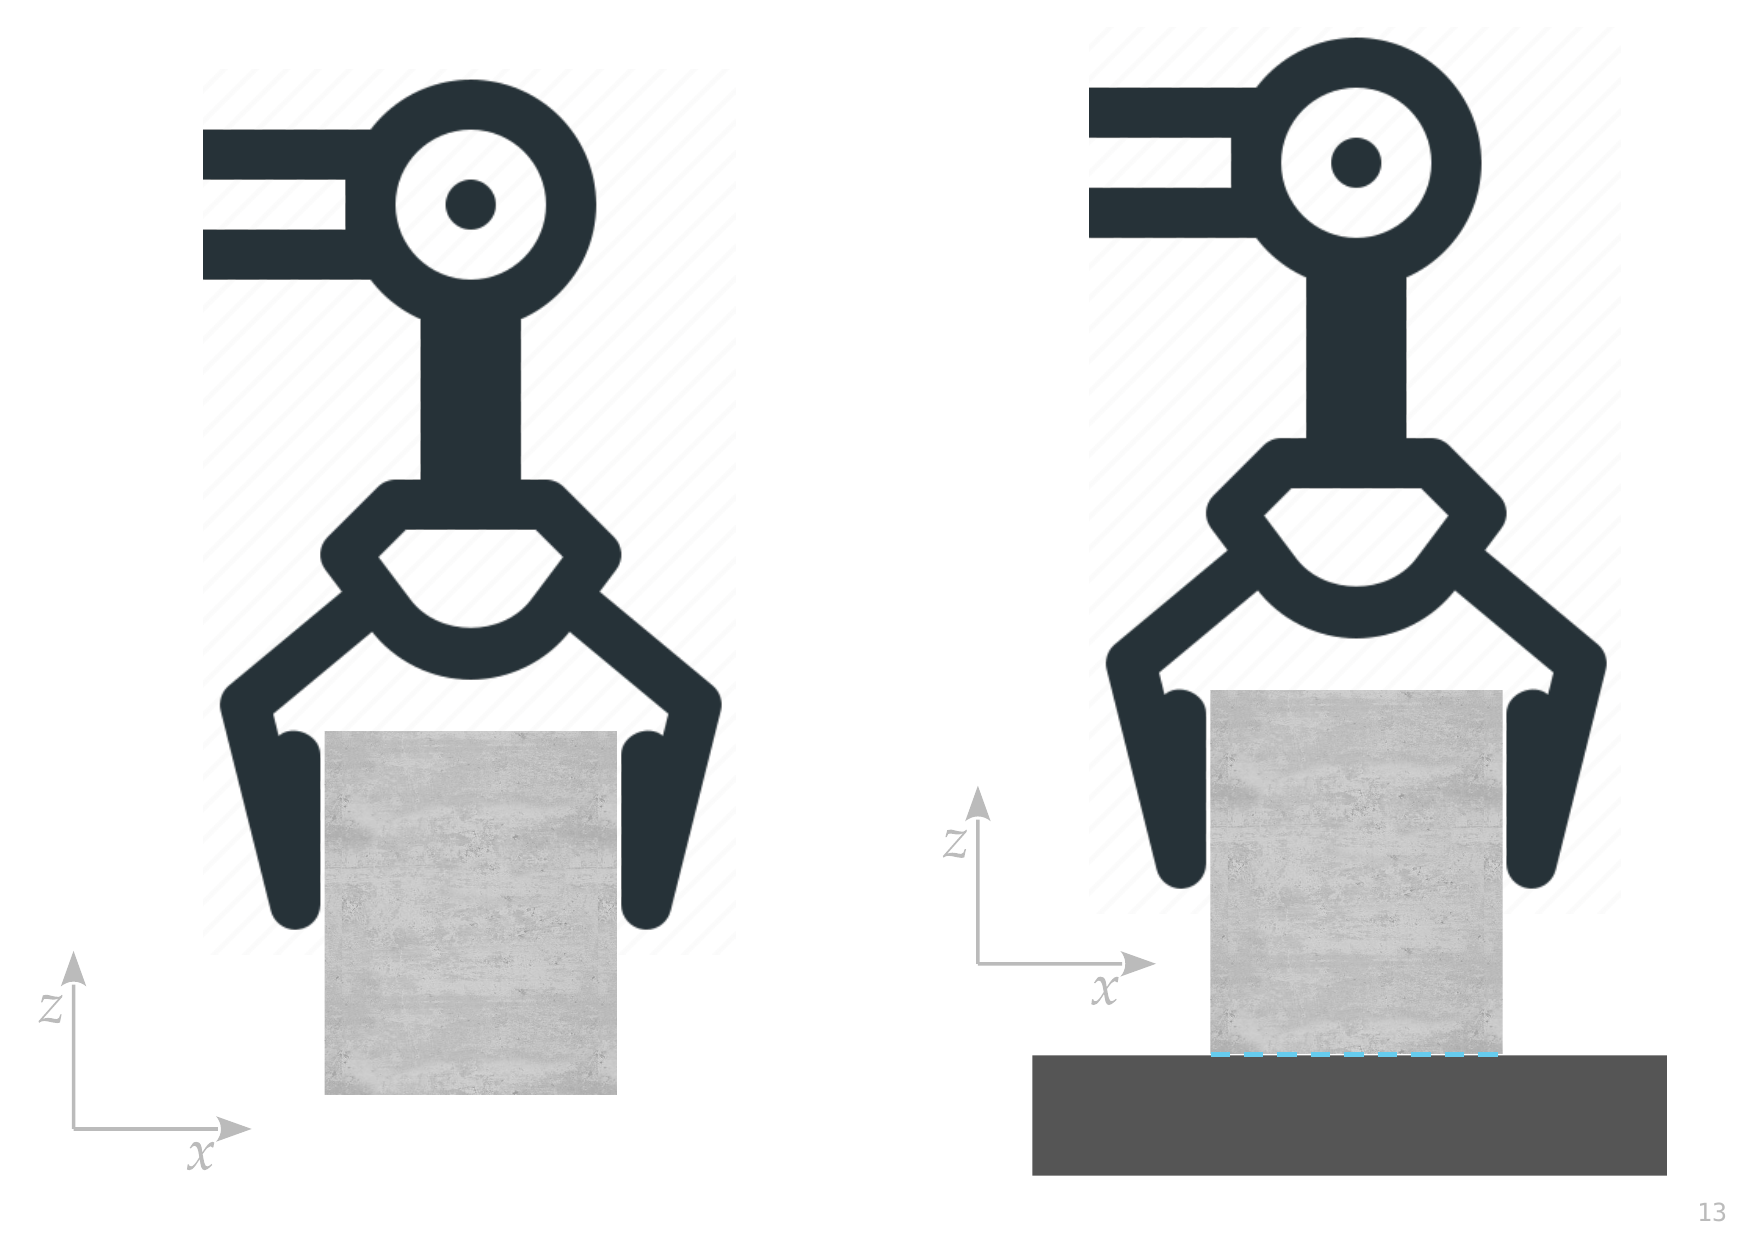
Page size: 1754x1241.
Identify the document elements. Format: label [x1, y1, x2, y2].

text_box [1210, 690, 1503, 1054]
text_box [60, 950, 87, 987]
text_box [976, 819, 1123, 966]
text_box [324, 731, 617, 1095]
text_box [38, 994, 63, 1024]
text_box [71, 984, 218, 1131]
text_box [186, 1141, 215, 1171]
text_box [1091, 976, 1119, 1006]
text_box [216, 1116, 252, 1142]
picture [1089, 27, 1621, 914]
text_box [942, 829, 967, 858]
text_box [1120, 951, 1157, 977]
picture [203, 69, 736, 955]
text_box [1032, 1055, 1667, 1176]
text_box [965, 785, 991, 822]
